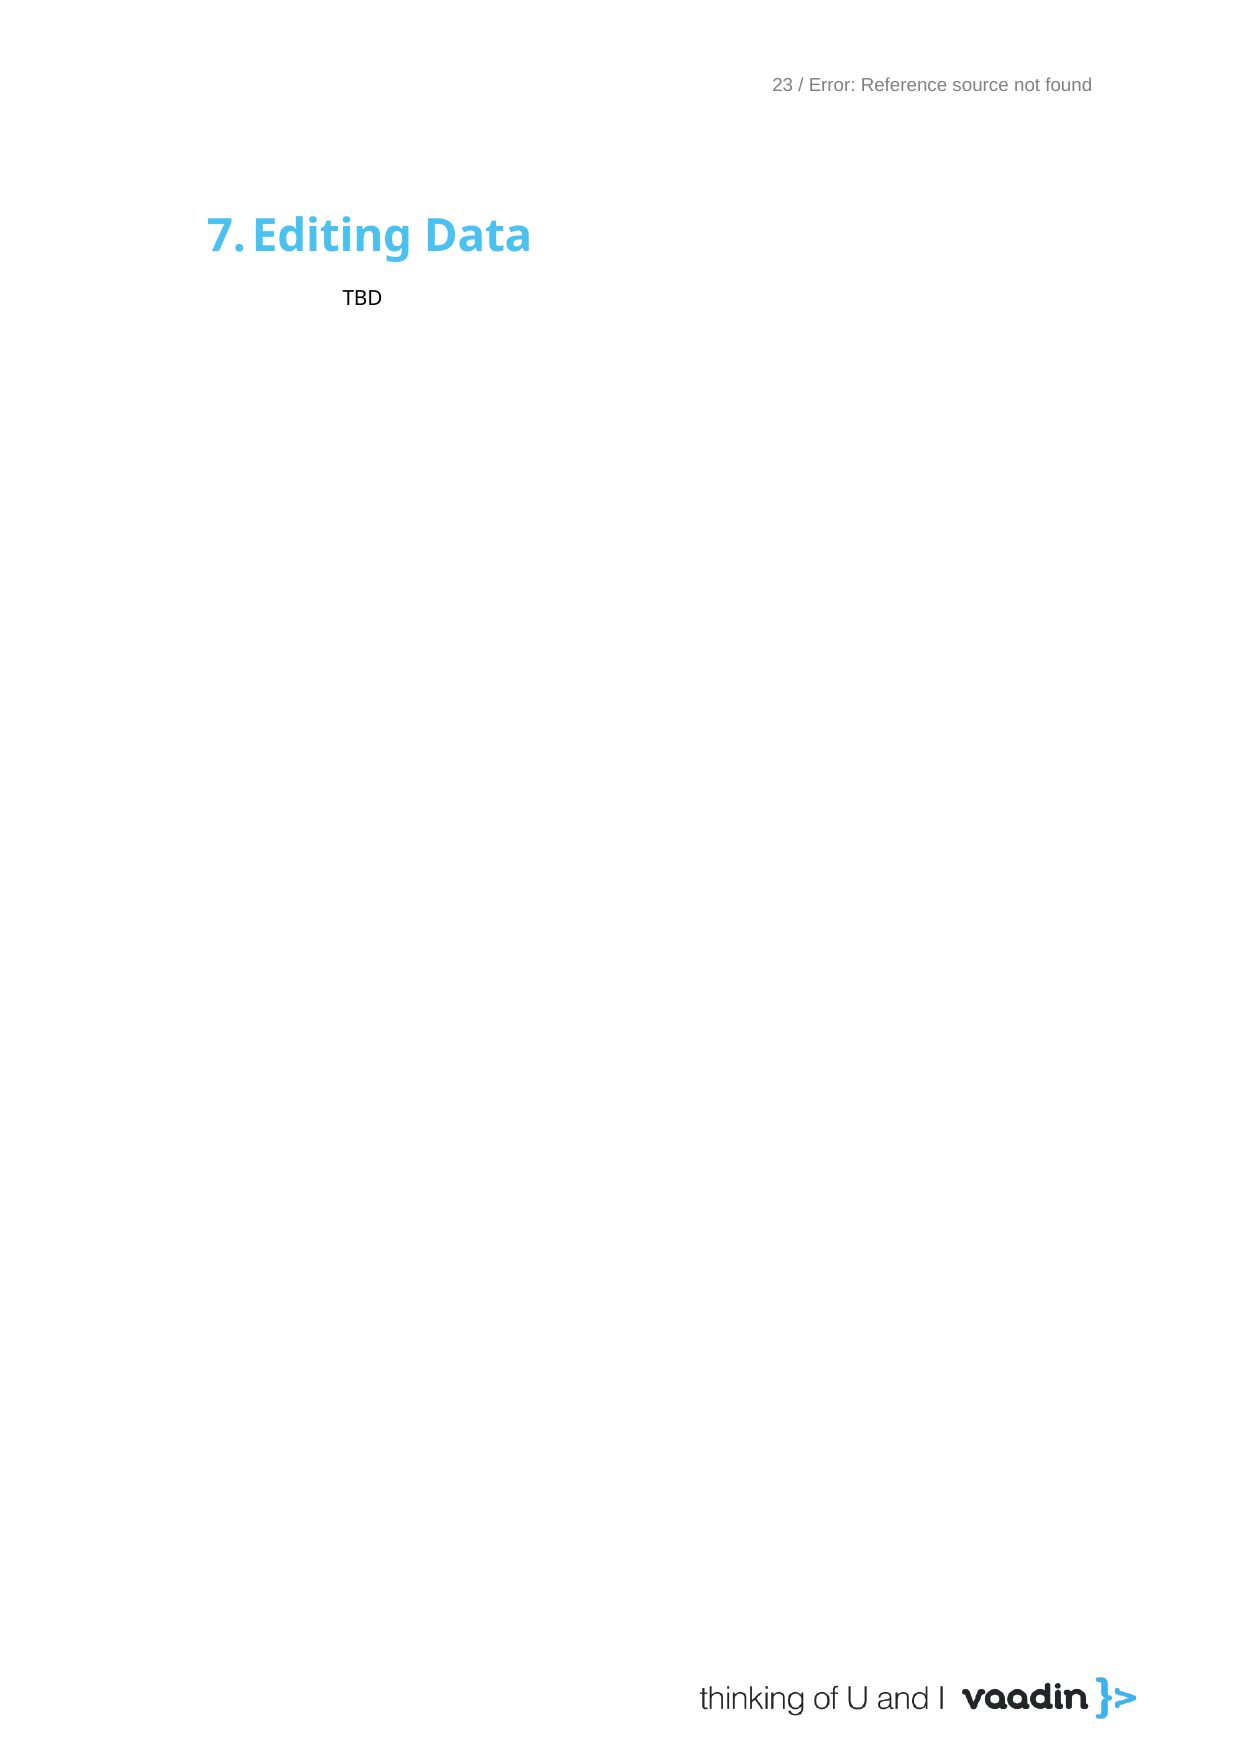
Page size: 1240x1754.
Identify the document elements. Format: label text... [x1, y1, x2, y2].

picture [699, 1673, 1139, 1721]
text TBD [342, 283, 1092, 312]
subtitle Editing Data [207, 202, 1092, 264]
